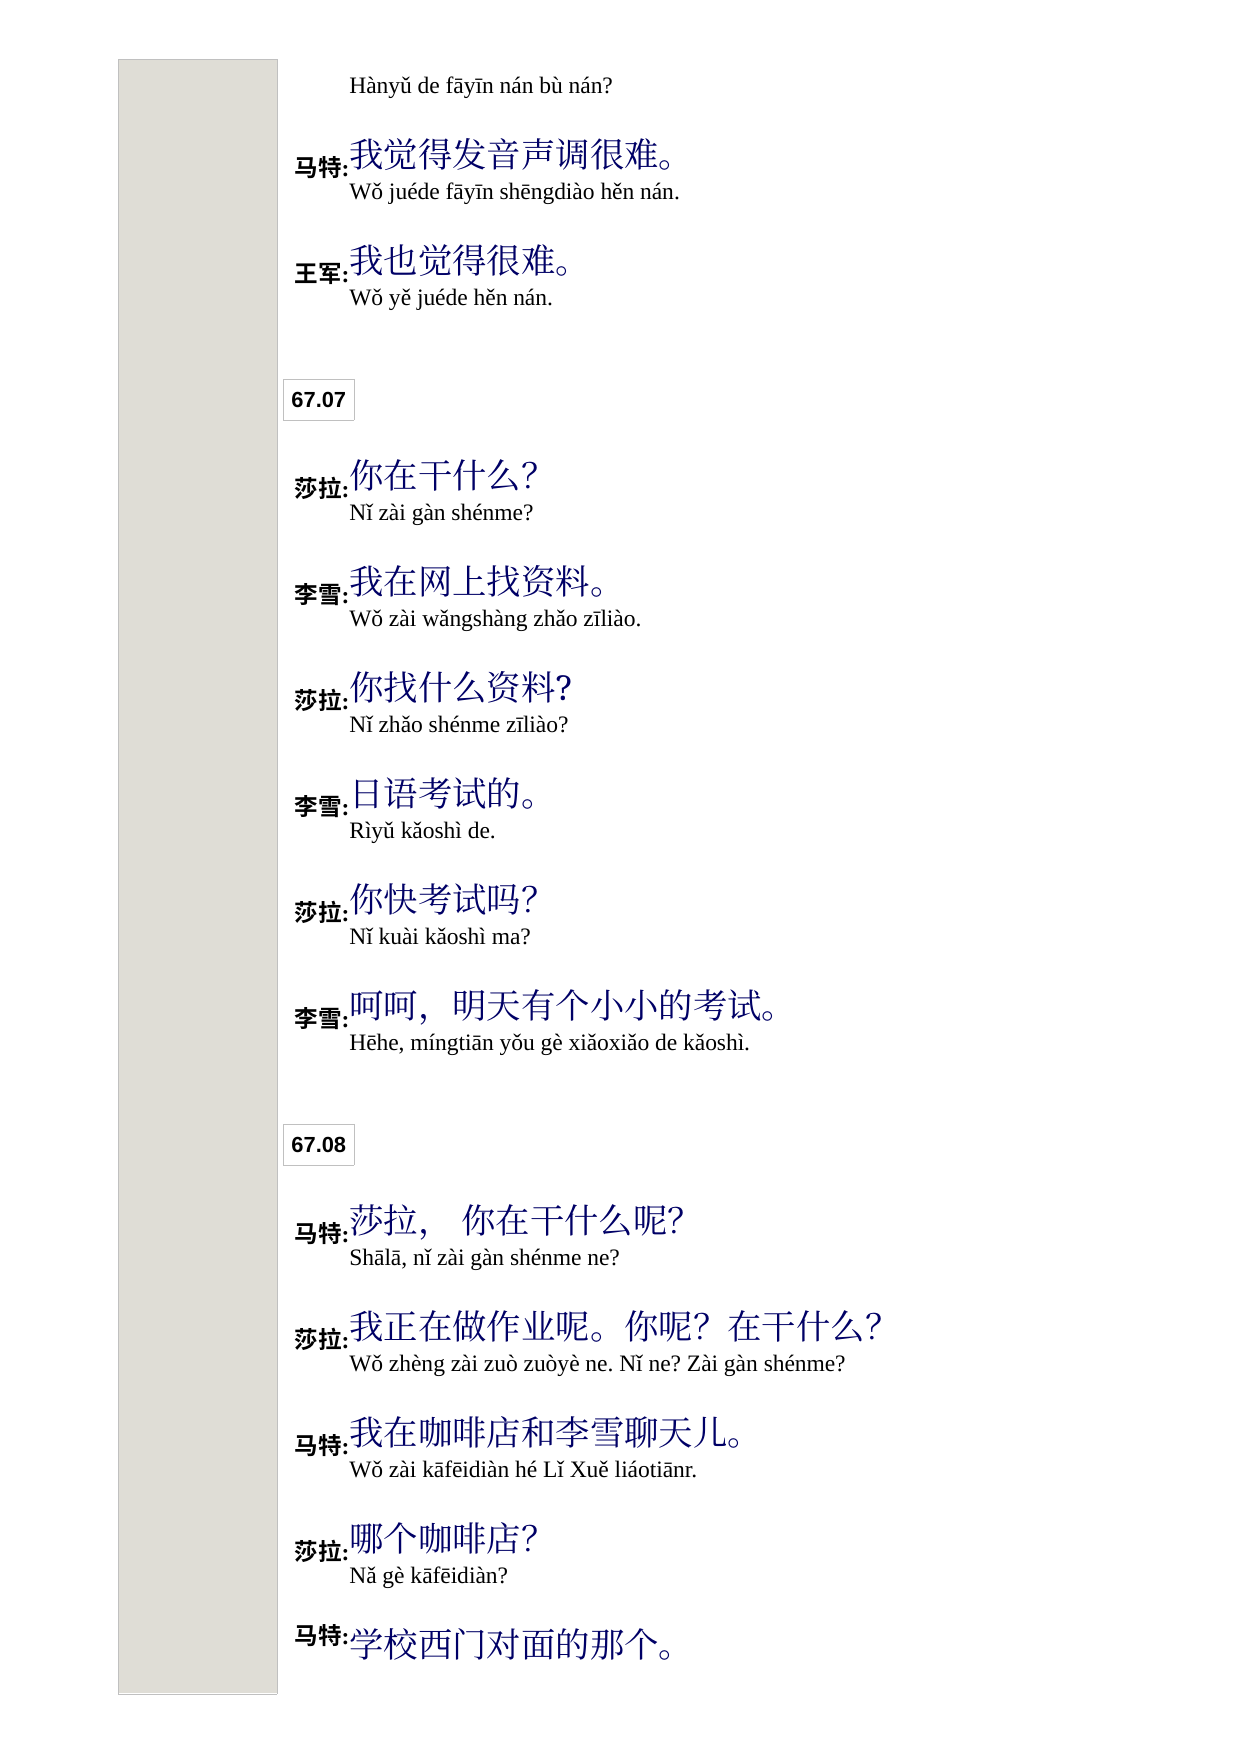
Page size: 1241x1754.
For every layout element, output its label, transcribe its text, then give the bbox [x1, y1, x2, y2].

table_cell 日语考试的。 Rìyǔ kǎoshì de. [349, 767, 818, 873]
table_cell 你找什么资料? Nǐ zhǎo shénme zīliào? [349, 661, 818, 767]
table_cell 王军: [282, 234, 349, 340]
table_cell 我觉得发音声调很难。 Wǒ juéde fāyīn shēngdiào hěn nán. [349, 128, 783, 234]
table_cell 学校西门对面的那个。 [349, 1618, 921, 1681]
table_cell 我正在做作业呢。你呢？在干什么？ Wǒ zhèng zài zuò zuòyè ne. Nǐ ne? Zài gàn shénme? [349, 1300, 921, 1406]
table_cell 我在网上找资料。 Wǒ zài wǎngshàng zhǎo zīliào. [349, 555, 818, 661]
table_cell 马特: [282, 128, 349, 234]
table_header 你在干什么？ Nǐ zài gàn shénme? [349, 449, 818, 555]
table_header 马特: [282, 1194, 349, 1300]
table_cell 你快考试吗？ Nǐ kuài kǎoshì ma? [349, 873, 818, 979]
table_cell 莎拉: [282, 1512, 349, 1618]
table_cell 马特: [282, 1406, 349, 1512]
table_cell 我也觉得很难。 Wǒ yě juéde hěn nán. [349, 234, 783, 340]
table_cell 马特: [282, 1618, 349, 1681]
table_cell 李雪: [282, 555, 349, 661]
table_cell Hànyǔ de fāyīn nán bù nán? [349, 72, 783, 128]
table_cell 莎拉: [282, 1300, 349, 1406]
table_cell 李雪: [282, 767, 349, 873]
table_cell [119, 60, 277, 1693]
table_cell 莎拉: [282, 661, 349, 767]
table_cell [282, 72, 349, 128]
table_header 莎拉: [282, 449, 349, 555]
table_cell 哪个咖啡店？ Nǎ gè kāfēidiàn? [349, 1512, 921, 1618]
table_cell 呵呵，明天有个小小的考试。 Hēhe, míngtiān yǒu gè xiǎoxiǎo de kǎoshì. [349, 979, 818, 1085]
table_header 莎拉， 你在干什么呢？ Shālā, nǐ zài gàn shénme ne? [349, 1194, 921, 1300]
table_cell 莎拉: [282, 873, 349, 979]
table_cell 67.07 67.08 [278, 59, 1240, 1693]
table_cell 我在咖啡店和李雪聊天儿。 Wǒ zài kāfēidiàn hé Lǐ Xuě liáotiānr. [349, 1406, 921, 1512]
table_cell 李雪: [282, 979, 349, 1085]
